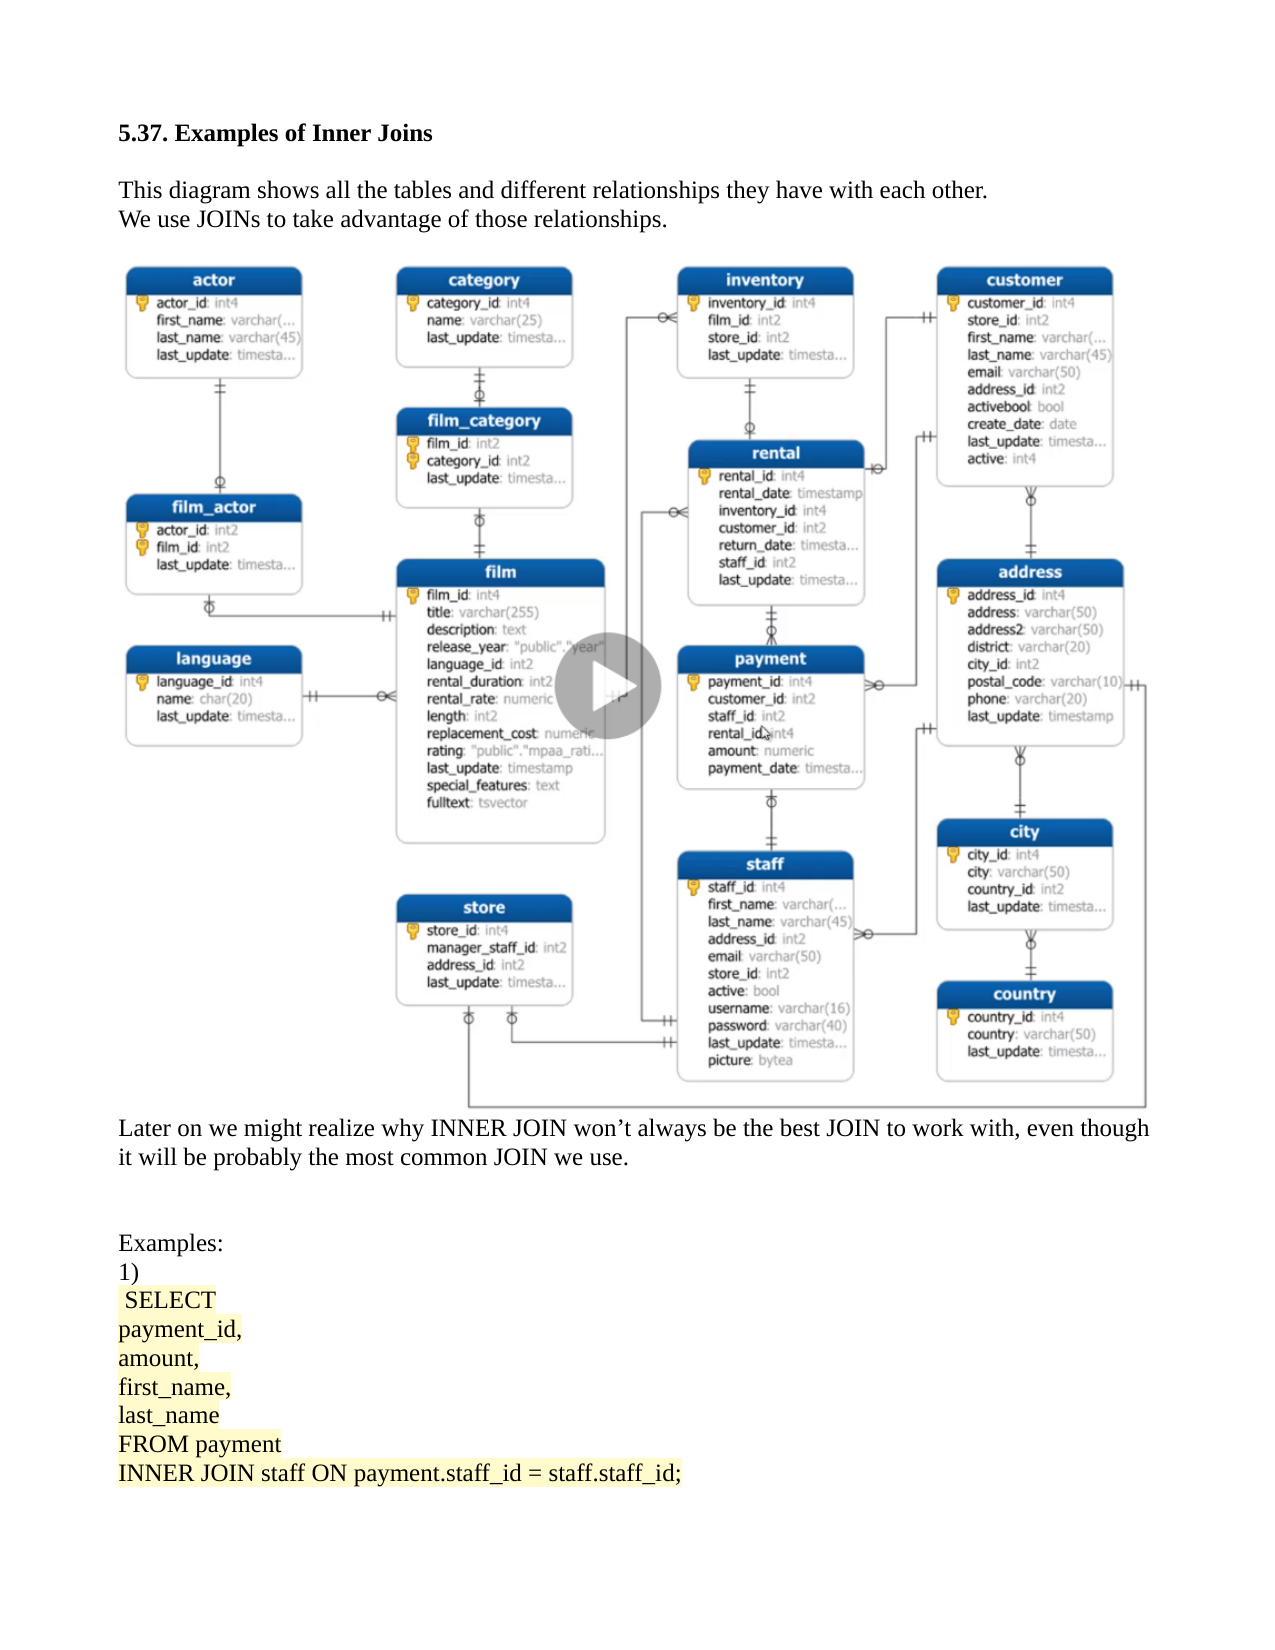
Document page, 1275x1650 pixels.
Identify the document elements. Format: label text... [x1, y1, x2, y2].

text payment_id, [118, 1314, 1157, 1343]
picture [118, 261, 1157, 1113]
text 5.37. Examples of Inner Joins [118, 118, 1157, 147]
text INNER JOIN staff ON payment.staff_id = staff.staff_id; [118, 1458, 1157, 1487]
text FROM payment [118, 1429, 1157, 1458]
text SELECT [118, 1285, 1157, 1314]
text We use JOINs to take advantage of those relationships. [118, 204, 1157, 233]
text 1) [118, 1257, 1157, 1285]
text last_name [118, 1400, 1157, 1429]
text amount, [118, 1343, 1157, 1372]
text first_name, [118, 1372, 1157, 1400]
text Later on we might realize why INNER JOIN won’t always be the best JOIN to work with, even though it will be probably the most common JOIN we use. [118, 1113, 1157, 1170]
text Examples: [118, 1228, 1157, 1257]
text This diagram shows all the tables and different relationships they have with each other. [118, 176, 1157, 204]
